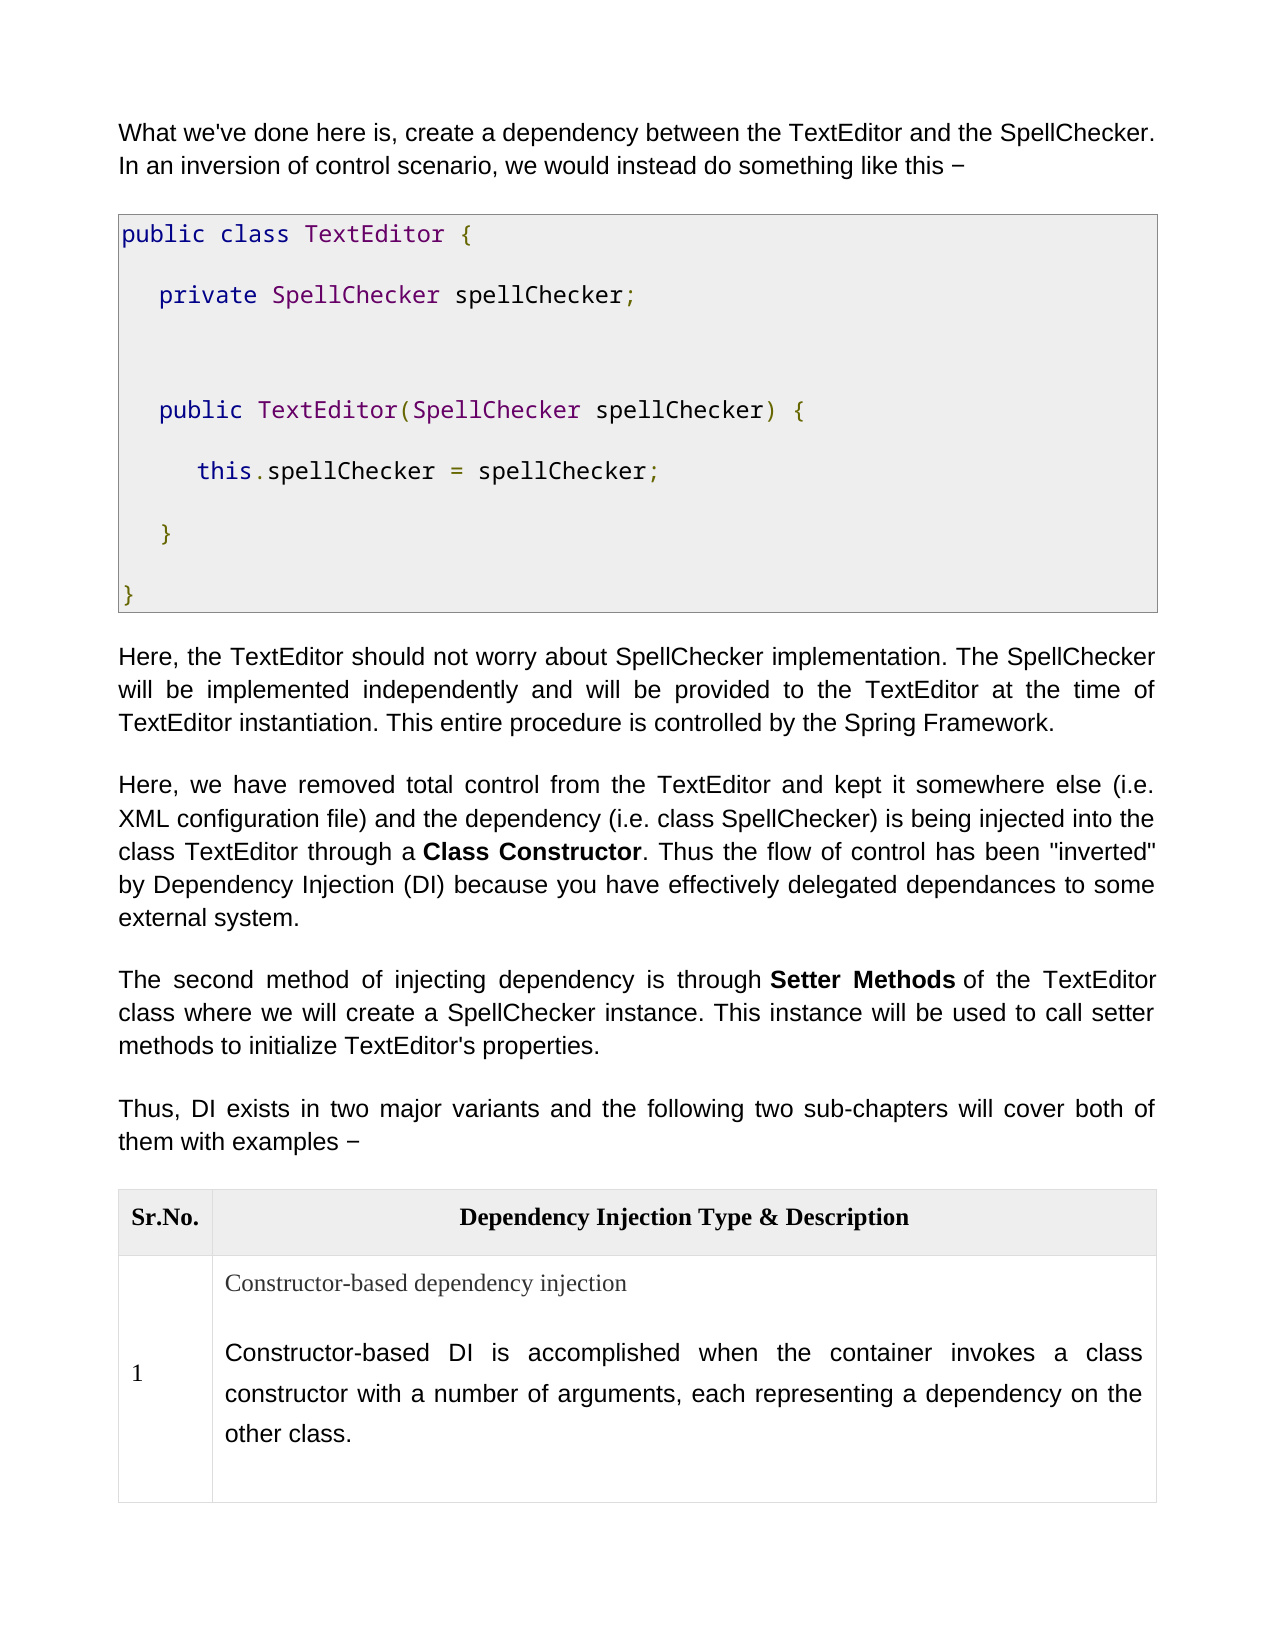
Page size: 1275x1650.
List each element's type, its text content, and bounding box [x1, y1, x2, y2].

text private SpellChecker spellChecker; [119, 275, 1157, 310]
text } [119, 513, 1157, 548]
table_cell 1 [119, 1256, 212, 1502]
text this.spellChecker = spellChecker; [119, 451, 1157, 486]
text Thus, DI exists in two major variants and the following two sub-chapters will cover both of them with examples − [118, 1094, 1157, 1155]
text Here, the TextEditor should not worry about SpellChecker implementation. The SpellChecker will be implemented independently and will be provided to the TextEditor at the time of TextEditor instantiation. This entire procedure is controlled by the Spring Framework. [118, 642, 1157, 737]
text } [119, 574, 1157, 612]
text public class TextEditor { [119, 215, 1157, 249]
text public TextEditor(SpellChecker spellChecker) { [119, 390, 1157, 425]
table_header Sr.No. [119, 1190, 212, 1255]
text The second method of injecting dependency is through Setter Methods of the TextEditor class where we will create a SpellChecker instance. This instance will be used to call setter methods to initialize TextEditor's properties. [118, 965, 1157, 1060]
table_cell Constructor-based dependency injection Constructor-based DI is accomplished when the container invokes a class constructor with a number of arguments, each representing a dependency on the other class. [213, 1256, 1156, 1502]
text Here, we have removed total control from the TextEditor and kept it somewhere else (i.e. XML configuration file) and the dependency (i.e. class SpellChecker) is being injected into the class TextEditor through a Class Constructor. Thus the flow of control has been "inverted" by Dependency Injection (DI) because you have effectively delegated dependances to some external system. [118, 771, 1157, 931]
table_header Dependency Injection Type & Description [213, 1190, 1156, 1255]
text What we've done here is, create a dependency between the TextEditor and the SpellChecker. In an inversion of control scenario, we would instead do something like this − [118, 118, 1157, 180]
